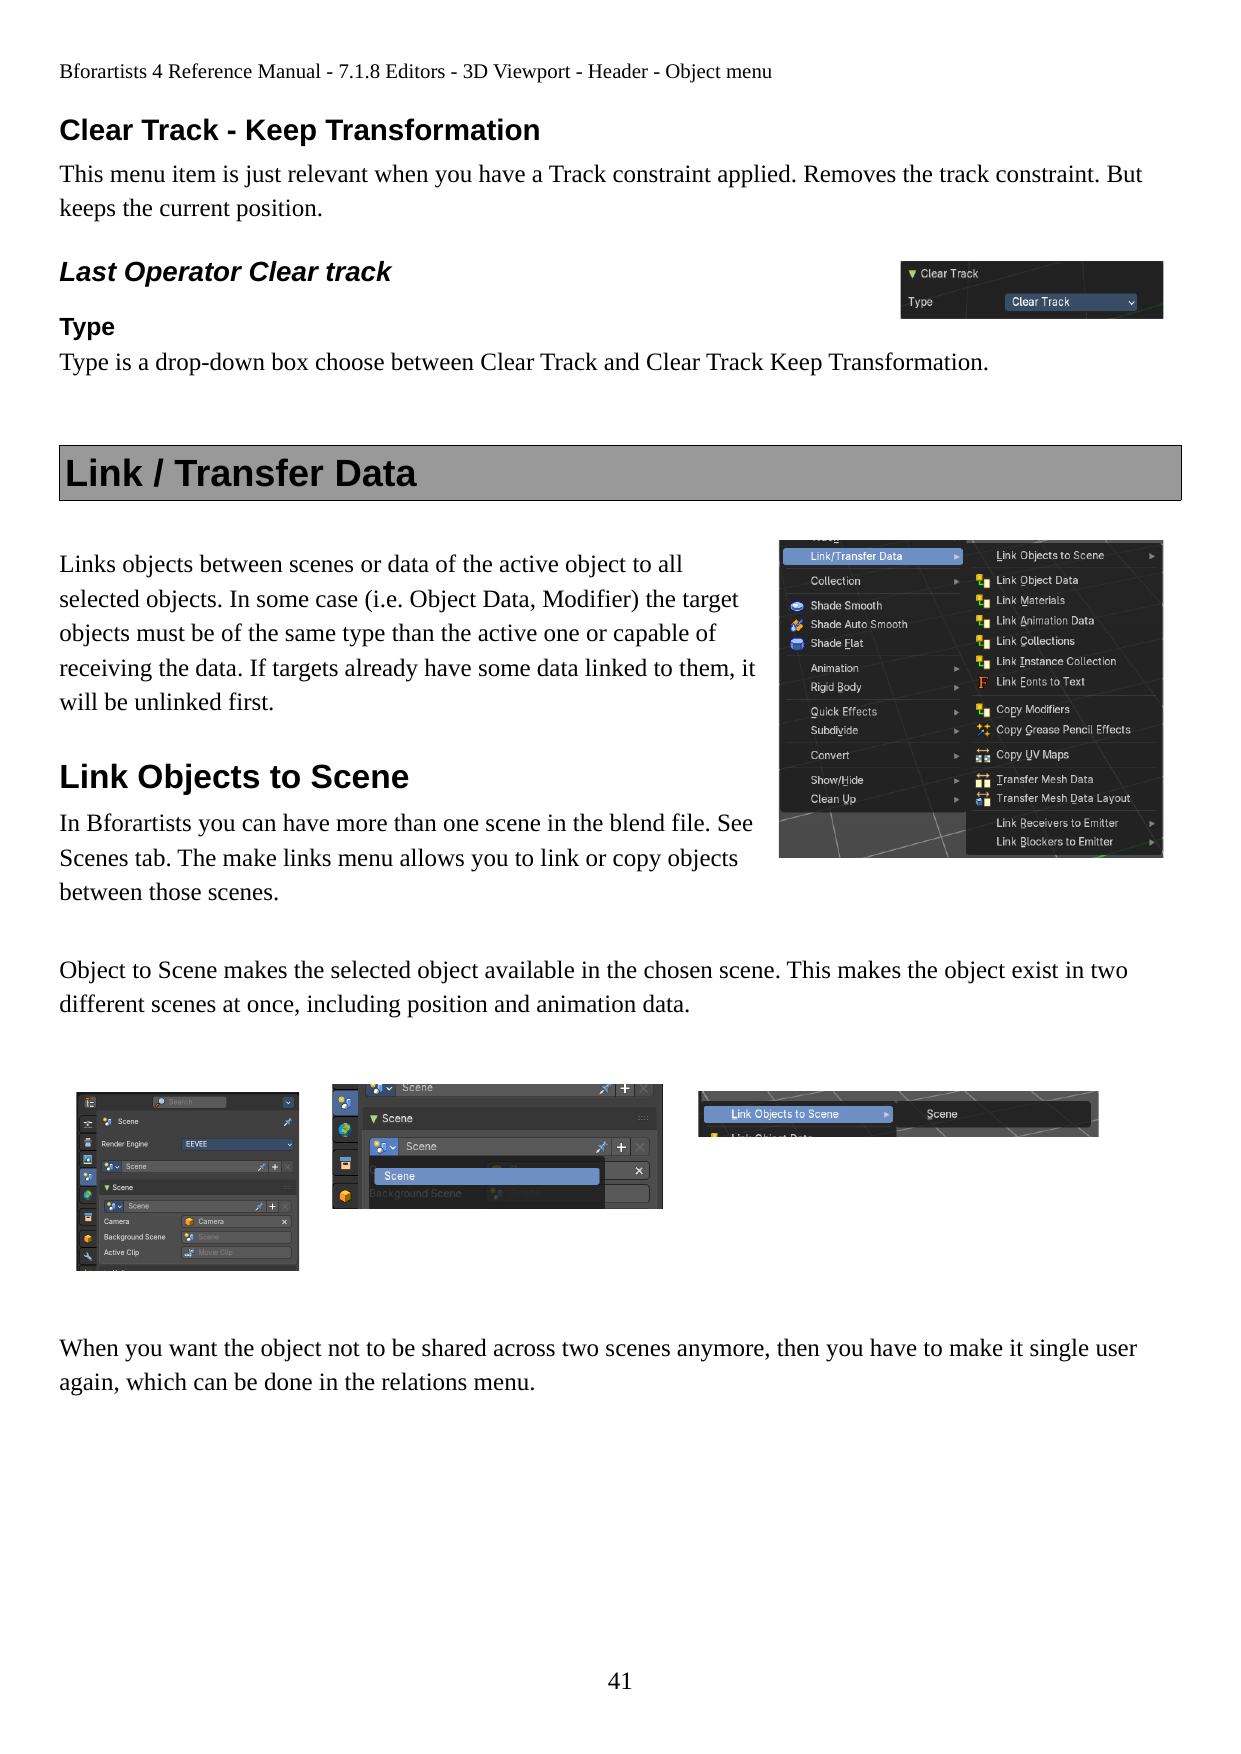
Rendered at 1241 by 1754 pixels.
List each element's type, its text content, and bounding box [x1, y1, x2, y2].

subtitle Link Objects to Scene [59, 757, 778, 796]
picture [900, 261, 1164, 319]
picture [332, 1084, 663, 1209]
picture [778, 540, 1164, 858]
picture [698, 1091, 1099, 1137]
subtitle Last Operator Clear track [59, 255, 1181, 287]
table_header Link / Transfer Data [60, 446, 1181, 500]
subtitle [1164, 757, 1181, 796]
picture [76, 1092, 300, 1271]
subtitle Type [59, 312, 1181, 341]
text Links objects between scenes or data of the active object to all selected objects. In some case (i.e. Object Data, Modifier) the target objects must be of the same type than the active one or capable of receiving the data. If targets already have some data linked to them, it will be unlinked first. [59, 549, 778, 716]
text In Bforartists you can have more than one scene in the blend file. See Scenes tab. The make links menu allows you to link or copy objects between those scenes. [59, 808, 1181, 906]
text This menu item is just relevant when you have a Track constraint applied. Removes the track constraint. But keeps the current position. [59, 159, 1181, 222]
text Object to Scene makes the selected object available in the chosen scene. This makes the object exist in two different scenes at once, including position and animation data. [59, 955, 1181, 1018]
subtitle Clear Track - Keep Transformation [59, 113, 1181, 147]
text When you want the object not to be shared across two scenes anymore, then you have to make it single user again, which can be done in the relations menu. [59, 1333, 1181, 1396]
text Type is a drop-down box choose between Clear Track and Clear Track Keep Transformation. [59, 347, 1181, 376]
